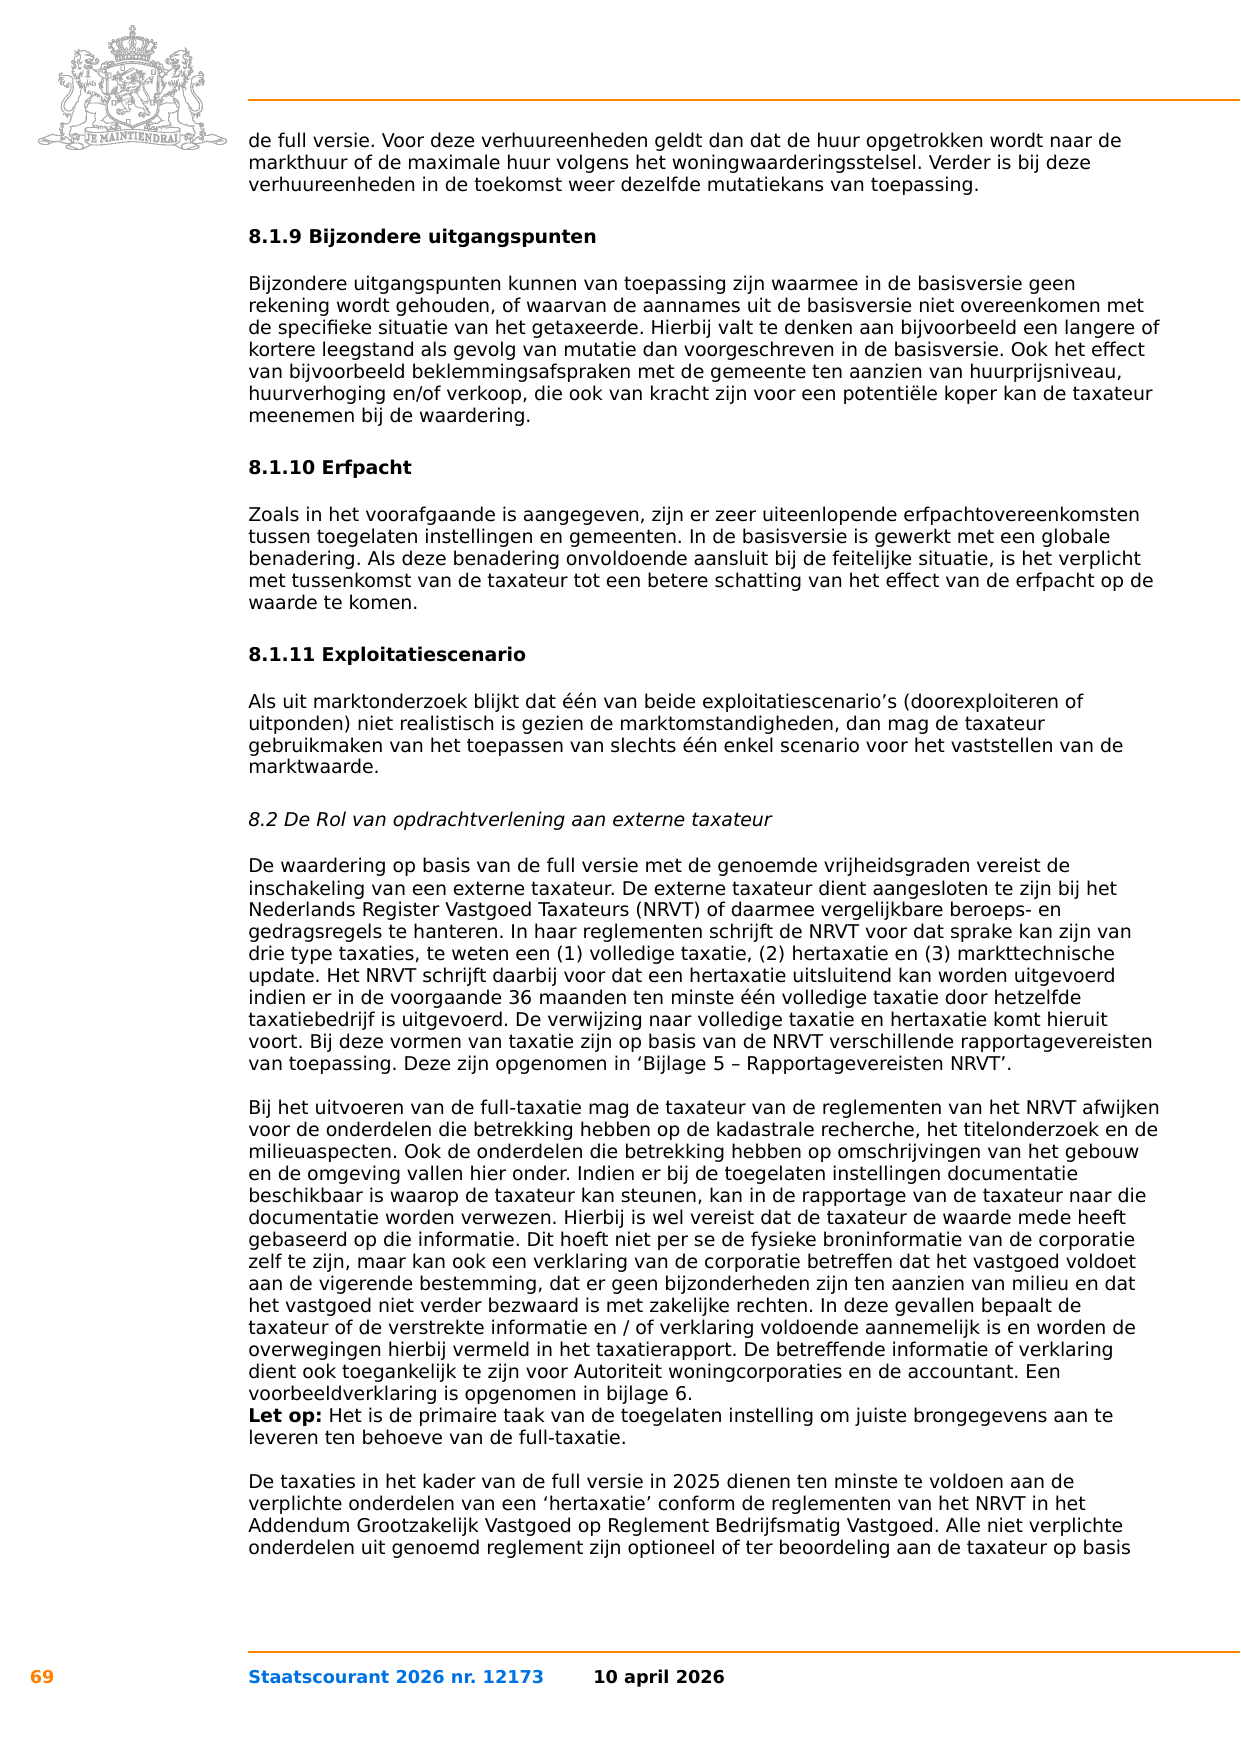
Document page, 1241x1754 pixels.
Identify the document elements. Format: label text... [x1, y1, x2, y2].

text Als uit marktonderzoek blijkt dat één van beide exploitatiescenario’s (doorexploiteren of uitponden) niet realistisch is gezien de marktomstandigheden, dan mag de taxateur gebruikmaken van het toepassen van slechts één enkel scenario voor het vaststellen van de marktwaarde. [248, 691, 1163, 778]
subtitle 8.1.9 Bijzondere uitgangspunten [248, 226, 1163, 248]
subtitle 8.1.10 Erfpacht [248, 457, 1163, 479]
text Bij het uitvoeren van de full-taxatie mag de taxateur van de reglementen van het NRVT afwijken voor de onderdelen die betrekking hebben op de kadastrale recherche, het titelonderzoek en de milieuaspecten. Ook de onderdelen die betrekking hebben op omschrijvingen van het gebouw en de omgeving vallen hier onder. Indien er bij de toegelaten instellingen documentatie beschikbaar is waarop de taxateur kan steunen, kan in de rapportage van de taxateur naar die documentatie worden verwezen. Hierbij is wel vereist dat de taxateur de waarde mede heeft gebaseerd op die informatie. Dit hoeft niet per se de fysieke broninformatie van de corporatie zelf te zijn, maar kan ook een verklaring van de corporatie betreffen dat het vastgoed voldoet aan de vigerende bestemming, dat er geen bijzonderheden zijn ten aanzien van milieu en dat het vastgoed niet verder bezwaard is met zakelijke rechten. In deze gevallen bepaalt de taxateur of de verstrekte informatie en / of verklaring voldoende aannemelijk is en worden de overwegingen hierbij vermeld in het taxatierapport. De betreffende informatie of verklaring dient ook toegankelijk te zijn voor Autoriteit woningcorporaties en de accountant. Een voorbeeldverklaring is opgenomen in bijlage 6. [248, 1097, 1163, 1405]
text Let op: Het is de primaire taak van de toegelaten instelling om juiste brongegevens aan te leveren ten behoeve van de full-taxatie. [248, 1405, 1163, 1449]
text Bijzondere uitgangspunten kunnen van toepassing zijn waarmee in de basisversie geen rekening wordt gehouden, of waarvan de aannames uit de basisversie niet overeenkomen met de specifieke situatie van het getaxeerde. Hierbij valt te denken aan bijvoorbeeld een langere of kortere leegstand als gevolg van mutatie dan voorgeschreven in de basisversie. Ook het effect van bijvoorbeeld beklemmingsafspraken met de gemeente ten aanzien van huurprijsniveau, huurverhoging en/of verkoop, die ook van kracht zijn voor een potentiële koper kan de taxateur meenemen bij de waardering. [248, 273, 1163, 427]
subtitle 8.1.11 Exploitatiescenario [248, 643, 1163, 666]
text de full versie. Voor deze verhuureenheden geldt dan dat de huur opgetrokken wordt naar de markthuur of de maximale huur volgens het woningwaarderingsstelsel. Verder is bij deze verhuureenheden in de toekomst weer dezelfde mutatiekans van toepassing. [248, 130, 1163, 196]
text De waardering op basis van de full versie met de genoemde vrijheidsgraden vereist de inschakeling van een externe taxateur. De externe taxateur dient aangesloten te zijn bij het Nederlands Register Vastgoed Taxateurs (NRVT) of daarmee vergelijkbare beroeps- en gedragsregels te hanteren. In haar reglementen schrijft de NRVT voor dat sprake kan zijn van drie type taxaties, te weten een (1) volledige taxatie, (2) hertaxatie en (3) markttechnische update. Het NRVT schrijft daarbij voor dat een hertaxatie uitsluitend kan worden uitgevoerd indien er in de voorgaande 36 maanden ten minste één volledige taxatie door hetzelfde taxatiebedrijf is uitgevoerd. De verwijzing naar volledige taxatie en hertaxatie komt hieruit voort. Bij deze vormen van taxatie zijn op basis van de NRVT verschillende rapportagevereisten van toepassing. Deze zijn opgenomen in ‘Bijlage 5 – Rapportagevereisten NRVT’. [248, 855, 1163, 1075]
text De taxaties in het kader van de full versie in 2025 dienen ten minste te voldoen aan de verplichte onderdelen van een ‘hertaxatie’ conform de reglementen van het NRVT in het Addendum Grootzakelijk Vastgoed op Reglement Bedrijfsmatig Vastgoed. Alle niet verplichte onderdelen uit genoemd reglement zijn optioneel of ter beoordeling aan de taxateur op basis [248, 1471, 1163, 1558]
picture [38, 25, 227, 150]
subtitle 8.2 De Rol van opdrachtverlening aan externe taxateur [248, 808, 1163, 830]
text Zoals in het voorafgaande is aangegeven, zijn er zeer uiteenlopende erfpachtovereenkomsten tussen toegelaten instellingen en gemeenten. In de basisversie is gewerkt met een globale benadering. Als deze benadering onvoldoende aansluit bij de feitelijke situatie, is het verplicht met tussenkomst van de taxateur tot een betere schatting van het effect van de erfpacht op de waarde te komen. [248, 504, 1163, 613]
